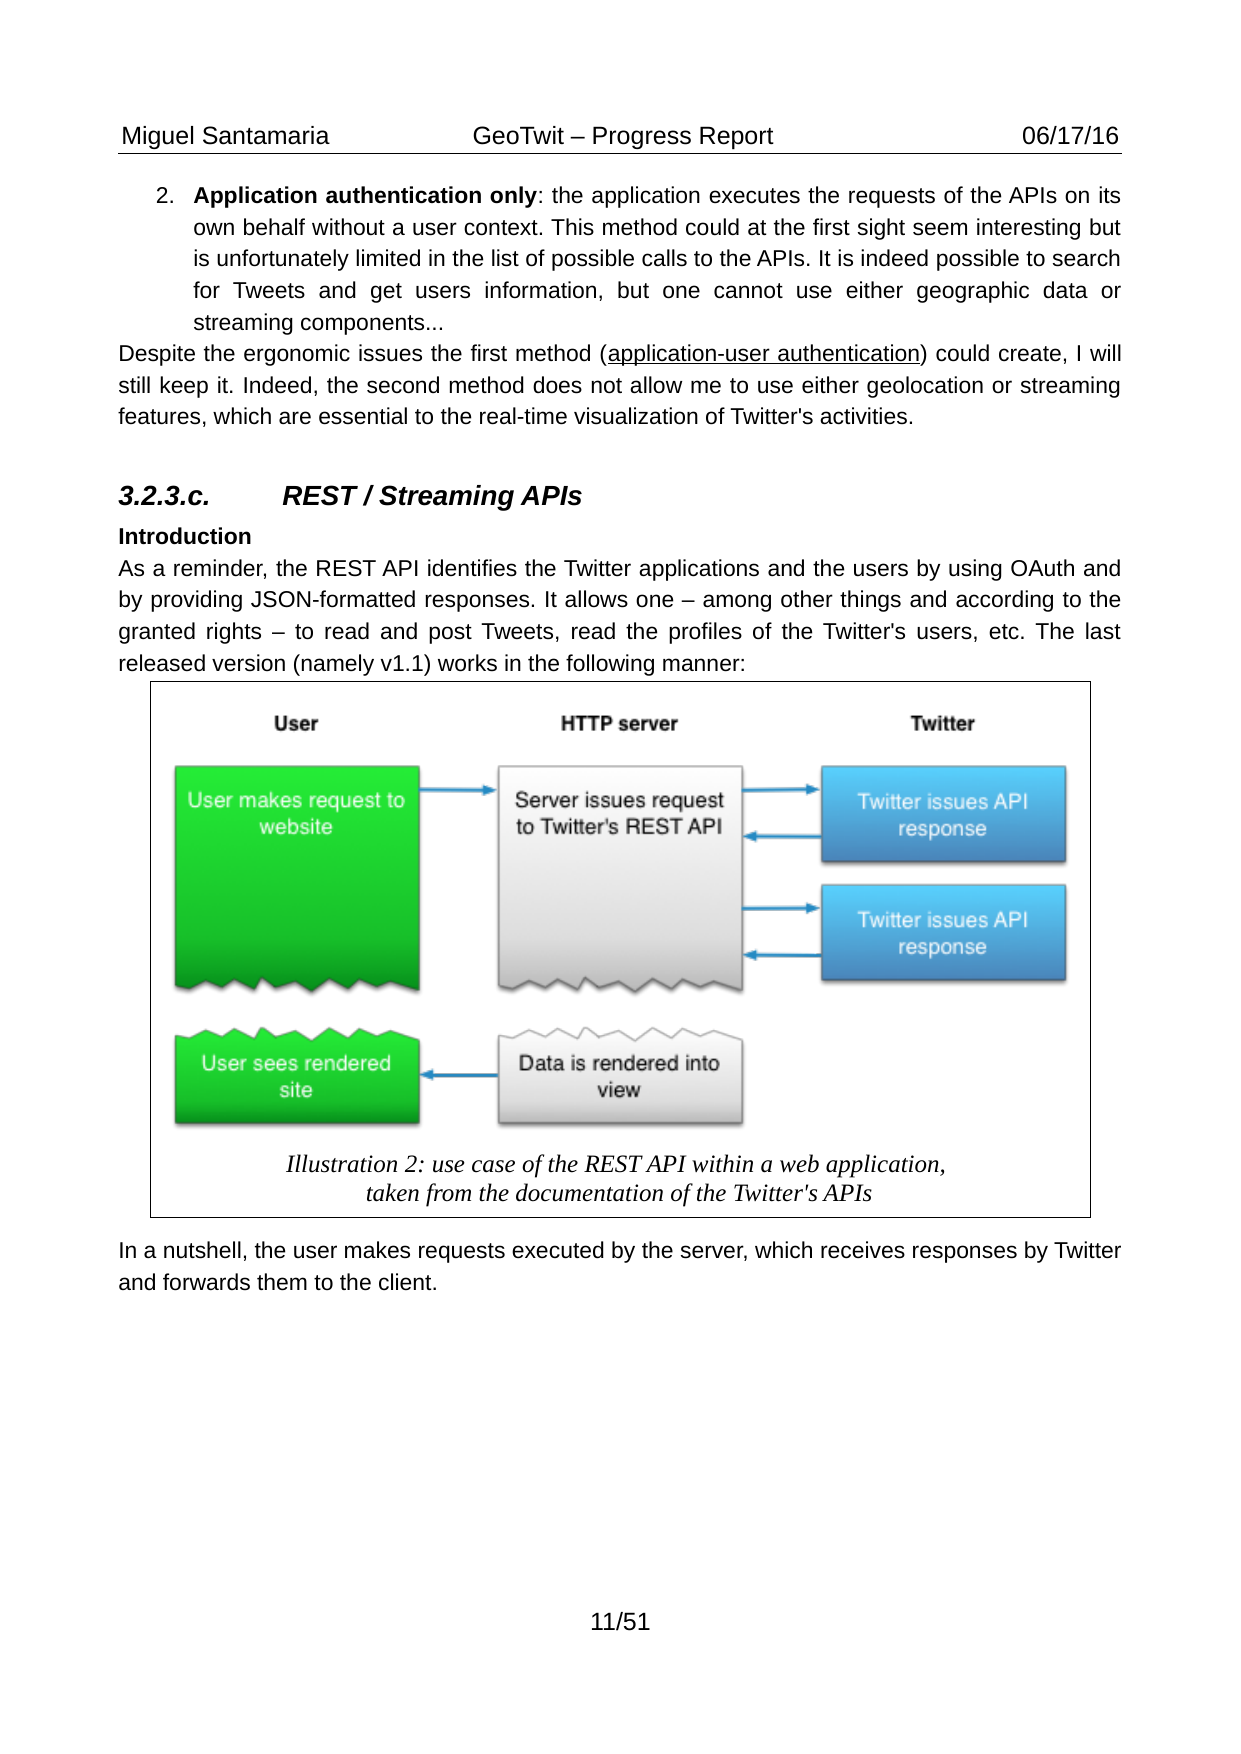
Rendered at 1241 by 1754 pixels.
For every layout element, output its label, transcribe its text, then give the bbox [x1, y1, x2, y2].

list Application authentication only: the application executes the requests of the APIs on its own behalf without a user context. This method could at the first sight seem interesting but is unfortunately limited in the list of possible calls to the APIs. It is indeed possible to search for Tweets and get users information, but one cannot use either geographic data or streaming components... [156, 182, 1122, 335]
picture [152, 696, 1088, 1149]
text In a nutshell, the user makes requests executed by the server, which receives responses by Twitter and forwards them to the client. [118, 681, 1122, 1295]
text Introduction [118, 523, 1122, 549]
text As a reminder, the REST API identifies the Twitter applications and the users by using OAuth and by providing JSON-formatted responses. It allows one – among other things and according to the granted rights – to read and post Tweets, read the profiles of the Twitter's users, etc. The last released version (namely v1.1) works in the following manner: [118, 555, 1122, 676]
subtitle REST / Streaming APIs [118, 479, 1122, 511]
text Despite the ergonomic issues the first method (application-user authentication) could create, I will still keep it. Indeed, the second method does not allow me to use either geolocation or streaming features, which are essential to the real-time visualization of Twitter's activities. [118, 340, 1122, 429]
text Illustration 2: use case of the REST API within a web application, taken from the documentation of the Twitter's APIs [153, 1149, 1087, 1207]
